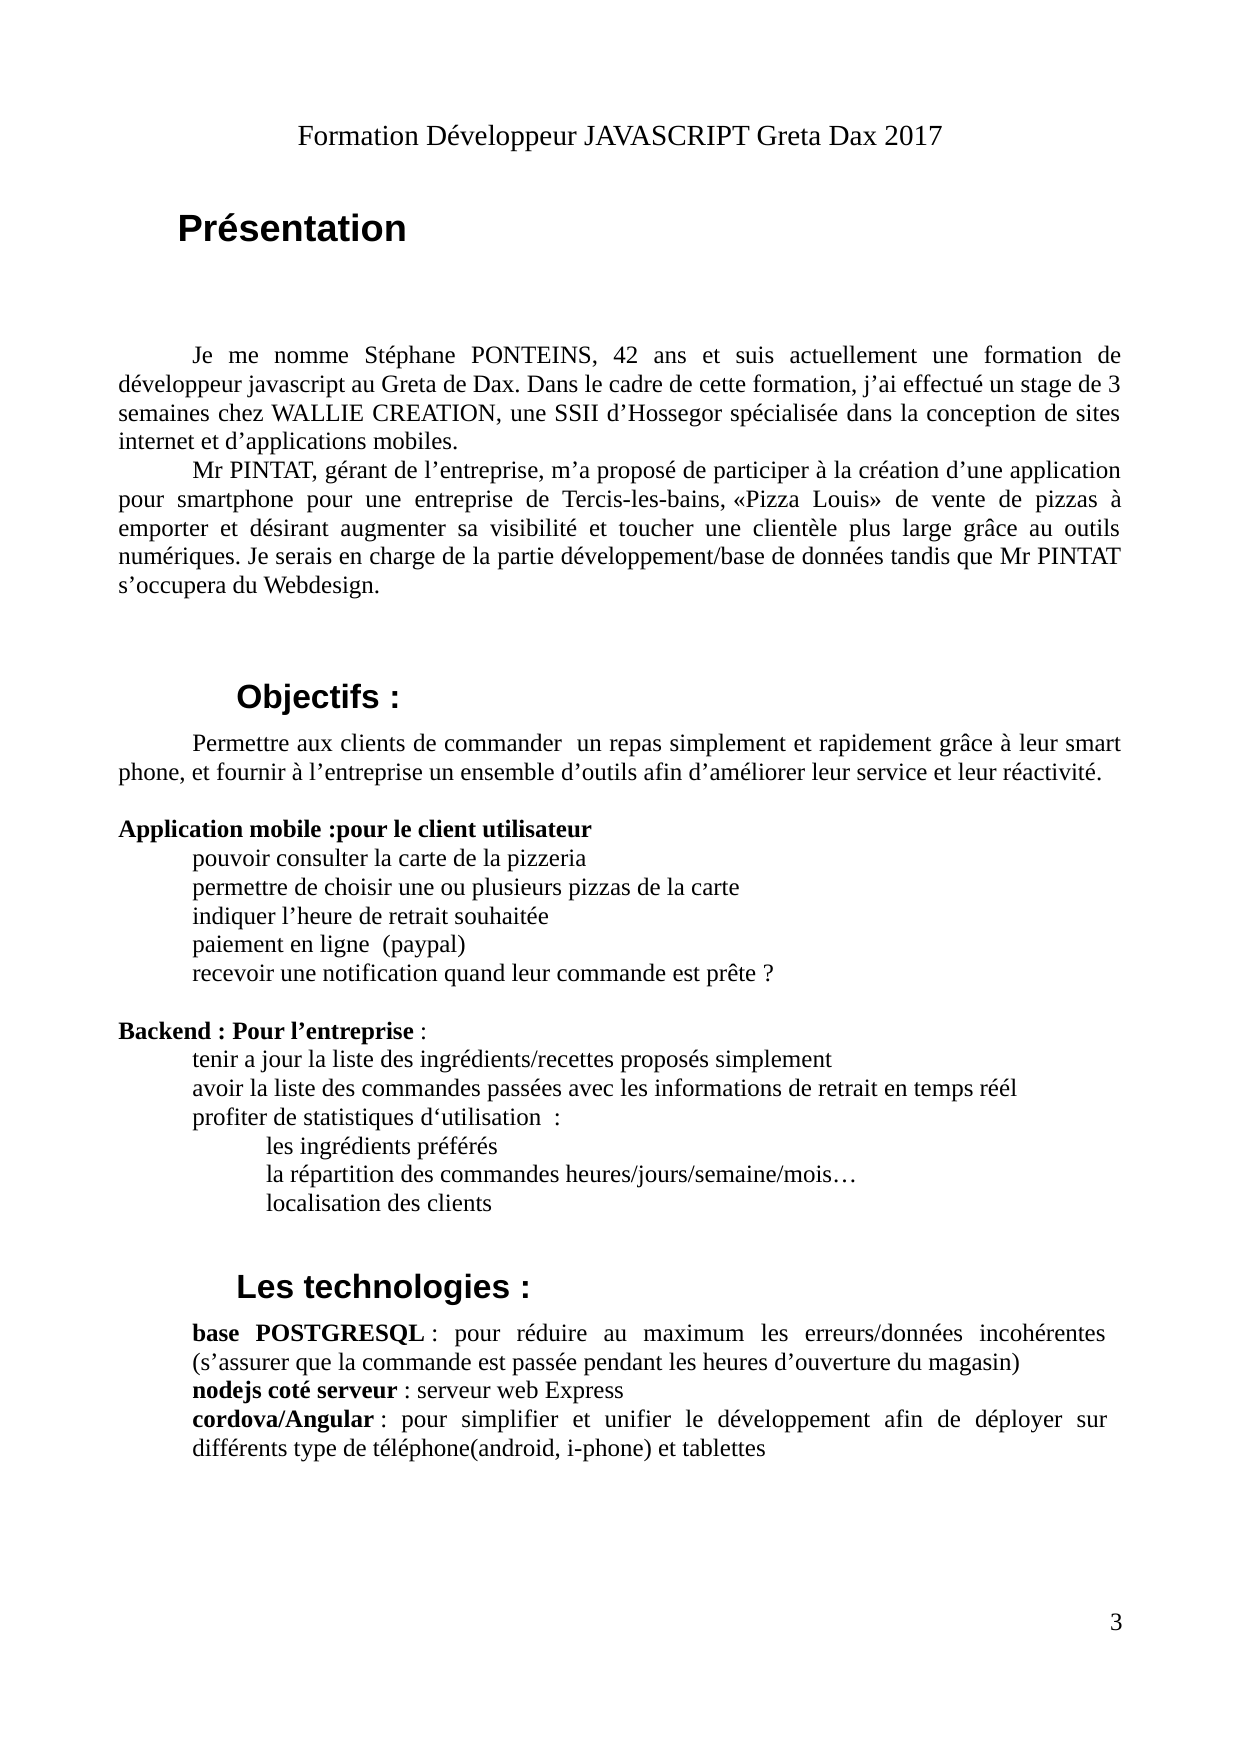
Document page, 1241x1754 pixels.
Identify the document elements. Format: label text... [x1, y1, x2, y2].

text nodejs coté serveur : serveur web Express [118, 1375, 1122, 1404]
text profiter de statistiques d‘utilisation : [118, 1102, 1122, 1131]
text permettre de choisir une ou plusieurs pizzas de la carte [118, 872, 1122, 901]
text la répartition des commandes heures/jours/semaine/mois… [118, 1159, 1122, 1188]
text Je me nomme Stéphane PONTEINS, 42 ans et suis actuellement une formation de développeur javascript au Greta de Dax. Dans le cadre de cette formation, j’ai effectué un stage de 3 semaines chez WALLIE CREATION, une SSII d’Hossegor spécialisée dans la conception de sites internet et d’applications mobiles. [118, 340, 1122, 455]
text recevoir une notification quand leur commande est prête ? [118, 958, 1122, 987]
text indiquer l’heure de retrait souhaitée [118, 901, 1122, 929]
subtitle Présentation [177, 206, 1122, 250]
text les ingrédients préférés [118, 1131, 1122, 1159]
text Permettre aux clients de commander un repas simplement et rapidement grâce à leur smart phone, et fournir à l’entreprise un ensemble d’outils afin d’améliorer leur service et leur réactivité. [118, 728, 1122, 786]
text tenir a jour la liste des ingrédients/recettes proposés simplement [118, 1044, 1122, 1073]
text Application mobile :pour le client utilisateur [118, 814, 1122, 843]
text Backend : Pour l’entreprise : [118, 1016, 1122, 1044]
subtitle Les technologies : [236, 1267, 1122, 1305]
text localisation des clients [118, 1188, 1122, 1217]
text cordova/Angular : pour simplifier et unifier le développement afin de déployer sur différents type de téléphone(android, i-phone) et tablettes [118, 1404, 1122, 1462]
text paiement en ligne (paypal) [118, 929, 1122, 958]
text avoir la liste des commandes passées avec les informations de retrait en temps réél [118, 1073, 1122, 1102]
subtitle Objectifs : [236, 677, 1122, 716]
text Mr PINTAT, gérant de l’entreprise, m’a proposé de participer à la création d’une application pour smartphone pour une entreprise de Tercis-les-bains, «Pizza Louis» de vente de pizzas à emporter et désirant augmenter sa visibilité et toucher une clientèle plus large grâce au outils numériques. Je serais en charge de la partie développement/base de données tandis que Mr PINTAT s’occupera du Webdesign. [118, 455, 1122, 599]
text pouvoir consulter la carte de la pizzeria [118, 843, 1122, 872]
text base POSTGRESQL : pour réduire au maximum les erreurs/données incohérentes (s’assurer que la commande est passée pendant les heures d’ouverture du magasin) [118, 1318, 1122, 1375]
